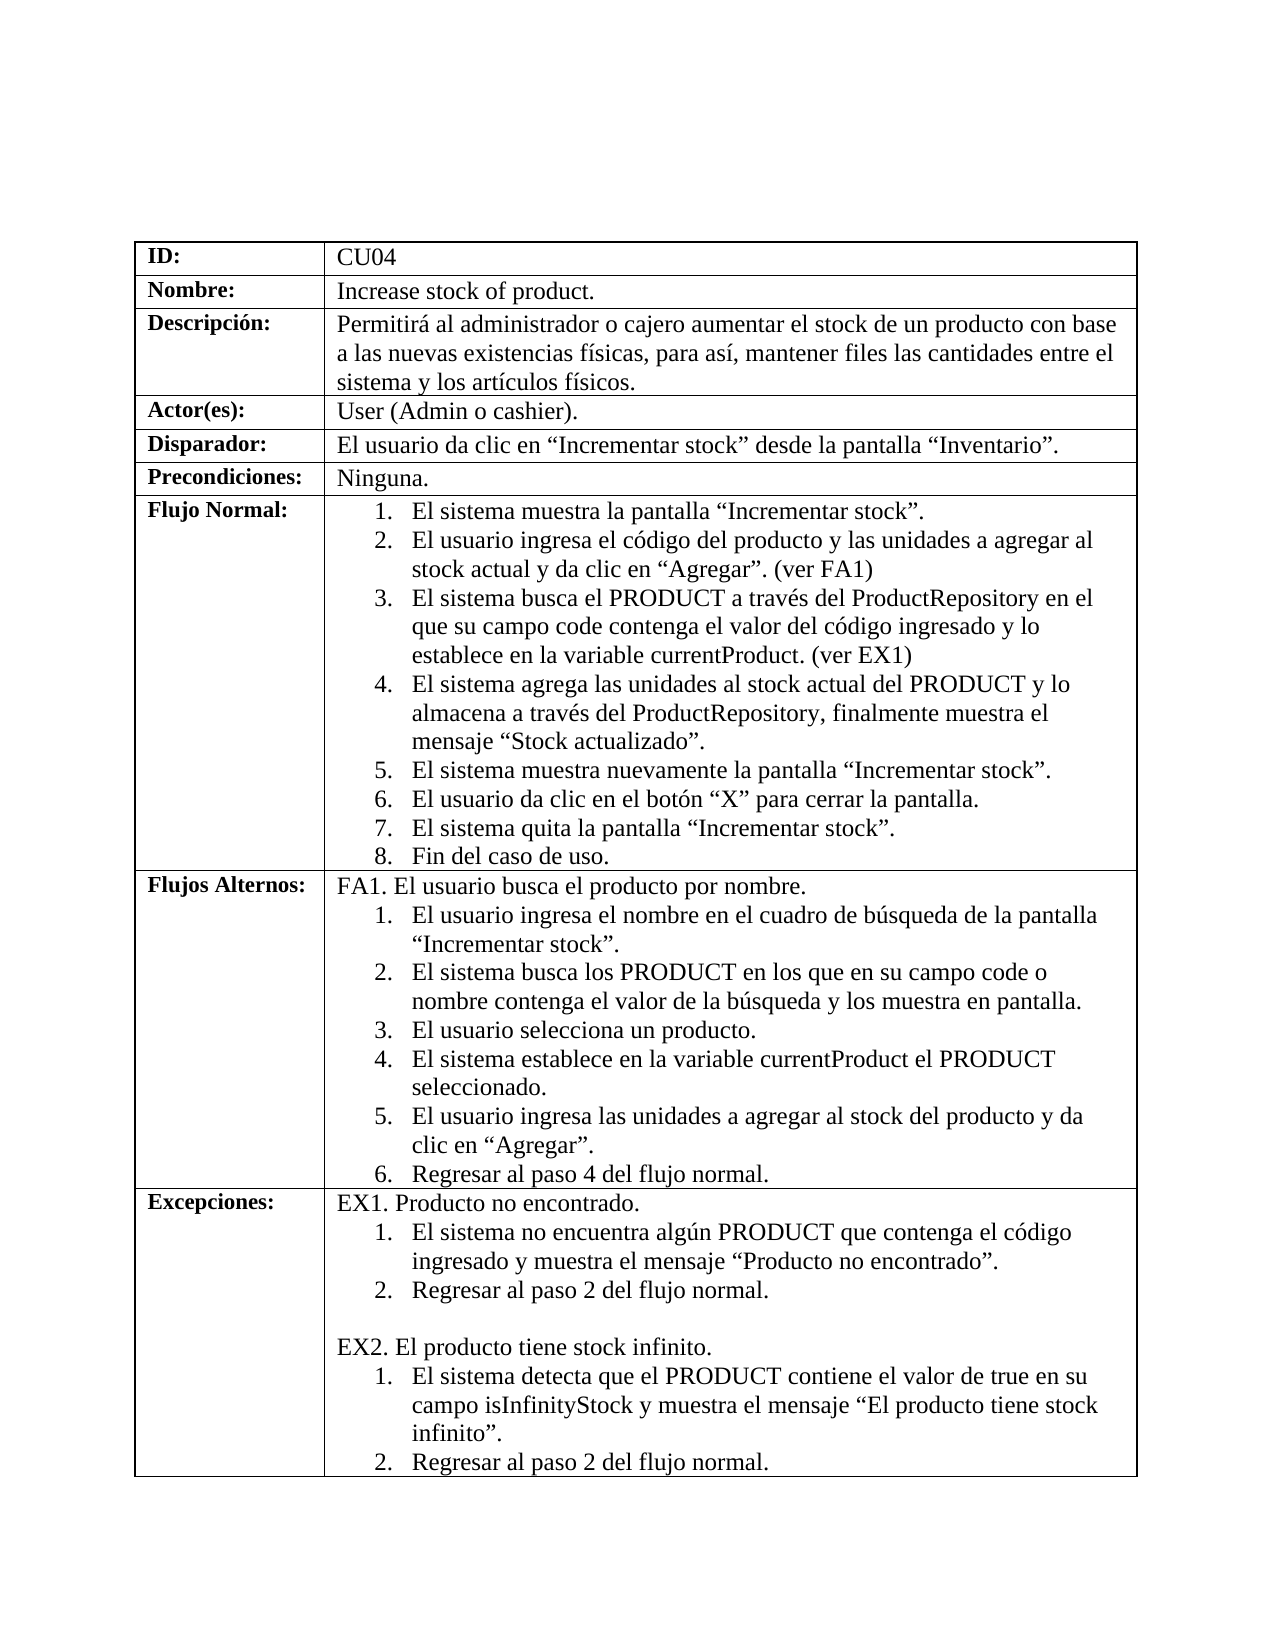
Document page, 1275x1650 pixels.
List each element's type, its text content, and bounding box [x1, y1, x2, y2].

table_cell Flujos Alternos: [136, 871, 324, 1187]
table_cell Flujo Normal: [136, 496, 324, 870]
table_cell EX1. Producto no encontrado. El sistema no encuentra algún PRODUCT que contenga el código ingresado y muestra el mensaje “Producto no encontrado”. Regresar al paso 2 del flujo normal. EX2. El producto tiene stock infinito. El sistema detecta que el PRODUCT contiene el valor de true en su campo isInfinityStock y muestra el mensaje “El producto tiene stock infinito”. Regresar al paso 2 del flujo normal. [325, 1189, 1136, 1476]
table_cell Increase stock of product. [325, 276, 1136, 308]
table_cell User (Admin o cashier). [325, 396, 1136, 429]
table_cell Permitirá al administrador o cajero aumentar el stock de un producto con base a las nuevas existencias físicas, para así, mantener files las cantidades entre el sistema y los artículos físicos. [325, 309, 1136, 395]
table_cell El usuario da clic en “Incrementar stock” desde la pantalla “Inventario”. [325, 430, 1136, 462]
table_header ID: [136, 243, 324, 275]
table_cell Actor(es): [136, 396, 324, 429]
table_cell Descripción: [136, 309, 324, 395]
table_cell Ninguna. [325, 463, 1136, 495]
table_header CU04 [325, 243, 1136, 275]
table_cell Disparador: [136, 430, 324, 462]
table_cell Excepciones: [136, 1189, 324, 1476]
table_cell El sistema muestra la pantalla “Incrementar stock”. El usuario ingresa el código del producto y las unidades a agregar al stock actual y da clic en “Agregar”. (ver FA1) El sistema busca el PRODUCT a través del ProductRepository en el que su campo code contenga el valor del código ingresado y lo establece en la variable currentProduct. (ver EX1) El sistema agrega las unidades al stock actual del PRODUCT y lo almacena a través del ProductRepository, finalmente muestra el mensaje “Stock actualizado”. El sistema muestra nuevamente la pantalla “Incrementar stock”. El usuario da clic en el botón “X” para cerrar la pantalla. El sistema quita la pantalla “Incrementar stock”. Fin del caso de uso. [325, 496, 1136, 870]
table_cell FA1. El usuario busca el producto por nombre. El usuario ingresa el nombre en el cuadro de búsqueda de la pantalla “Incrementar stock”. El sistema busca los PRODUCT en los que en su campo code o nombre contenga el valor de la búsqueda y los muestra en pantalla. El usuario selecciona un producto. El sistema establece en la variable currentProduct el PRODUCT seleccionado. El usuario ingresa las unidades a agregar al stock del producto y da clic en “Agregar”. Regresar al paso 4 del flujo normal. [325, 871, 1136, 1187]
table_cell Precondiciones: [136, 463, 324, 495]
table_cell Nombre: [136, 276, 324, 308]
